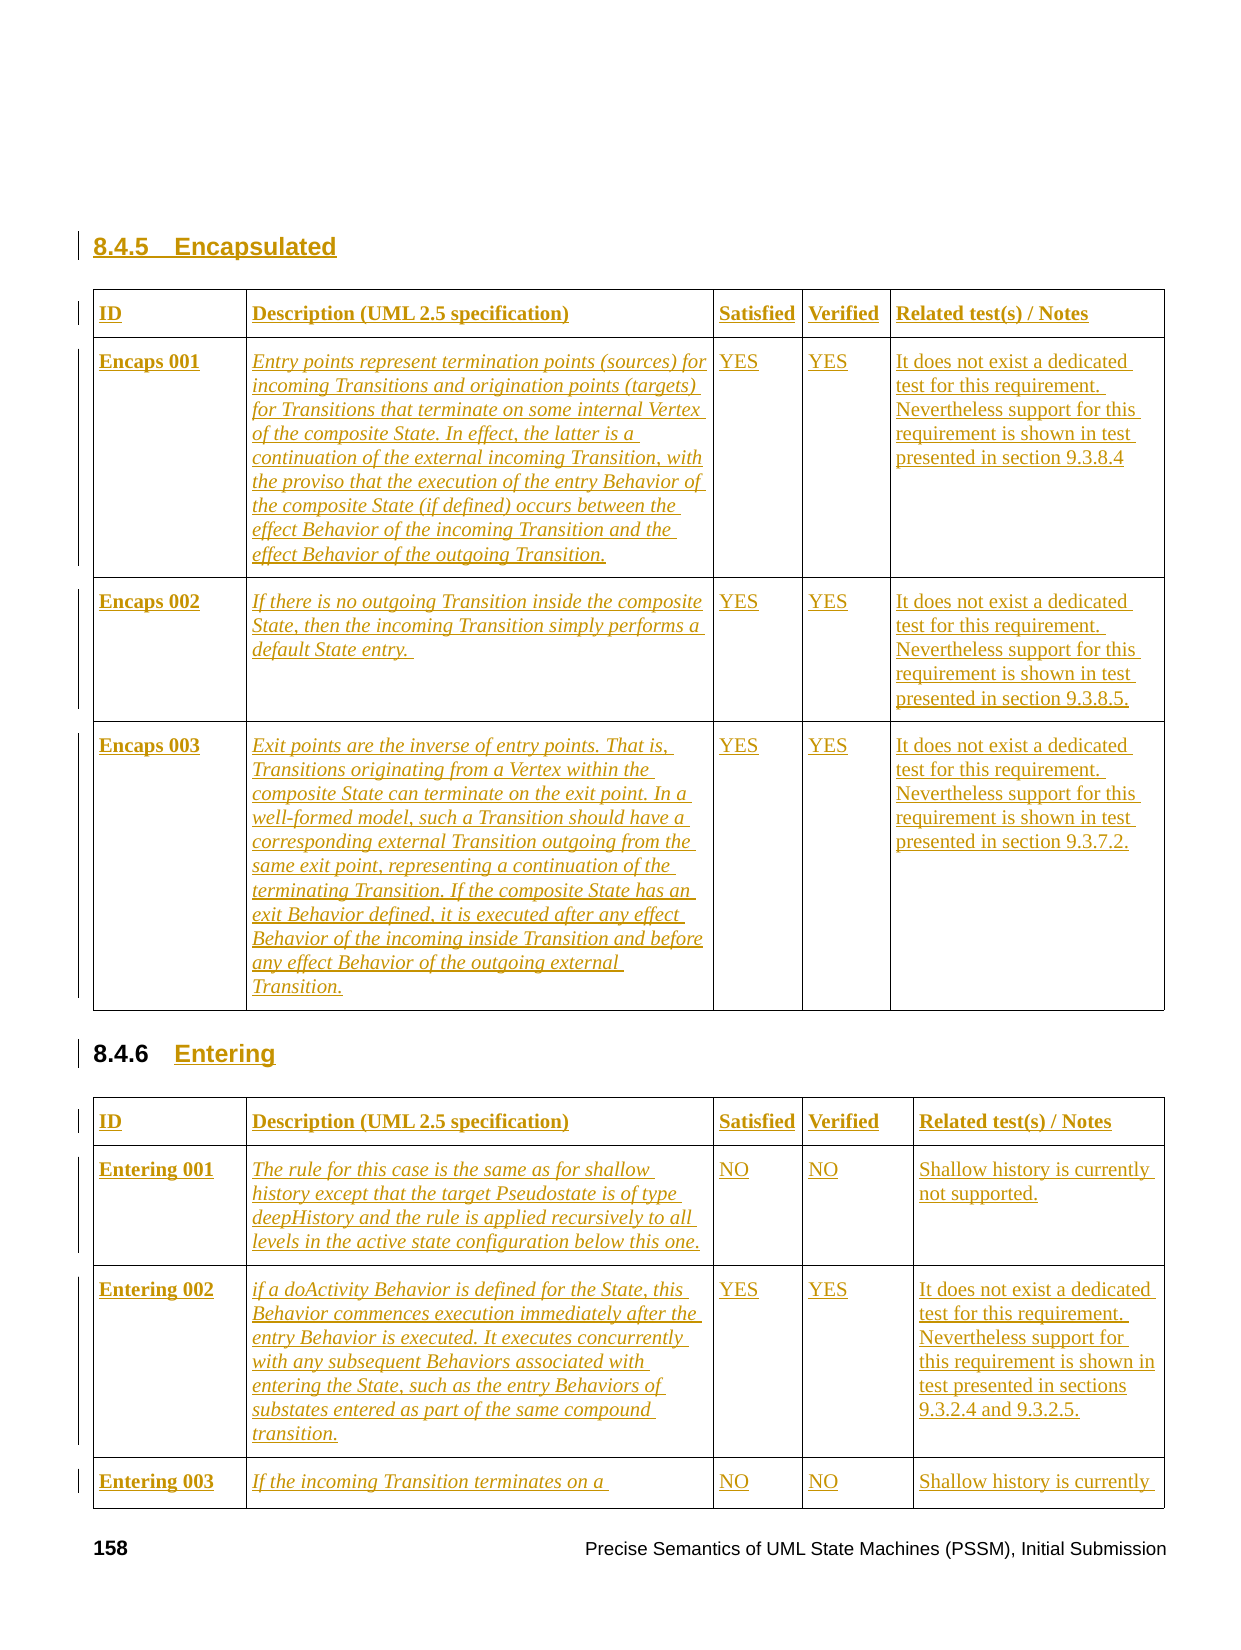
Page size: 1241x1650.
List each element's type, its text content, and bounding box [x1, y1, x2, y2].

table_cell Encaps 001 [94, 338, 246, 577]
table_cell Encaps 003 [94, 722, 246, 1009]
table_cell Entering 001 [94, 1146, 246, 1265]
table_header ID [94, 290, 246, 337]
table_cell if a doActivity Behavior is defined for the State, this Behavior commences execution immediately after the entry Behavior is executed. It executes concurrently with any subsequent Behaviors associated with entering the State, such as the entry Behaviors of substates entered as part of the same compound transition. [247, 1266, 713, 1457]
table_cell NO [714, 1146, 802, 1265]
table_cell NO [803, 1146, 913, 1265]
table_cell NO [714, 1458, 802, 1507]
table_cell YES [803, 722, 890, 1009]
table_header Description (UML 2.5 specification) [247, 290, 713, 337]
table_header Related test(s) / Notes [891, 290, 1164, 337]
table_cell It does not exist a dedicated test for this requirement. Nevertheless support for this requirement is shown in test presented in section 9.3.8.5. [891, 578, 1164, 721]
subtitle Entering [93, 1039, 1164, 1068]
table_cell Shallow history is currently not supported. [914, 1146, 1164, 1265]
table_cell YES [714, 338, 802, 577]
table_cell It does not exist a dedicated test for this requirement. Nevertheless support for this requirement is shown in test presented in sections 9.3.2.4 and 9.3.2.5. [914, 1266, 1164, 1457]
table_header Description (UML 2.5 specification) [247, 1098, 713, 1145]
table_header Verified [803, 290, 890, 337]
table_cell YES [803, 578, 890, 721]
table_header Verified [803, 1098, 913, 1145]
table_cell If the incoming Transition terminates on a [247, 1458, 713, 1507]
table_header ID [94, 1098, 246, 1145]
table_cell Entry points represent termination points (sources) for incoming Transitions and origination points (targets) for Transitions that terminate on some internal Vertex of the composite State. In effect, the latter is a continuation of the external incoming Transition, with the proviso that the execution of the entry Behavior of the composite State (if defined) occurs between the effect Behavior of the incoming Transition and the effect Behavior of the outgoing Transition. [247, 338, 713, 577]
table_cell If there is no outgoing Transition inside the composite State, then the incoming Transition simply performs a default State entry. [247, 578, 713, 721]
table_cell The rule for this case is the same as for shallow history except that the target Pseudostate is of type deepHistory and the rule is applied recursively to all levels in the active state configuration below this one. [247, 1146, 713, 1265]
table_cell Entering 002 [94, 1266, 246, 1457]
table_cell YES [714, 722, 802, 1009]
table_cell NO [803, 1458, 913, 1507]
table_cell YES [803, 338, 890, 577]
table_cell Exit points are the inverse of entry points. That is, Transitions originating from a Vertex within the composite State can terminate on the exit point. In a well-formed model, such a Transition should have a corresponding external Transition outgoing from the same exit point, representing a continuation of the terminating Transition. If the composite State has an exit Behavior defined, it is executed after any effect Behavior of the incoming inside Transition and before any effect Behavior of the outgoing external Transition. [247, 722, 713, 1009]
table_header Satisfied [714, 1098, 802, 1145]
table_cell YES [714, 578, 802, 721]
table_cell Encaps 002 [94, 578, 246, 721]
table_cell It does not exist a dedicated test for this requirement. Nevertheless support for this requirement is shown in test presented in section 9.3.8.4 [891, 338, 1164, 577]
table_cell YES [714, 1266, 802, 1457]
subtitle Encapsulated [93, 231, 1164, 260]
table_cell Shallow history is currently [914, 1458, 1164, 1507]
table_cell Entering 003 [94, 1458, 246, 1507]
table_cell YES [803, 1266, 913, 1457]
table_header Satisfied [714, 290, 802, 337]
table_cell It does not exist a dedicated test for this requirement. Nevertheless support for this requirement is shown in test presented in section 9.3.7.2. [891, 722, 1164, 1009]
table_header Related test(s) / Notes [914, 1098, 1164, 1145]
